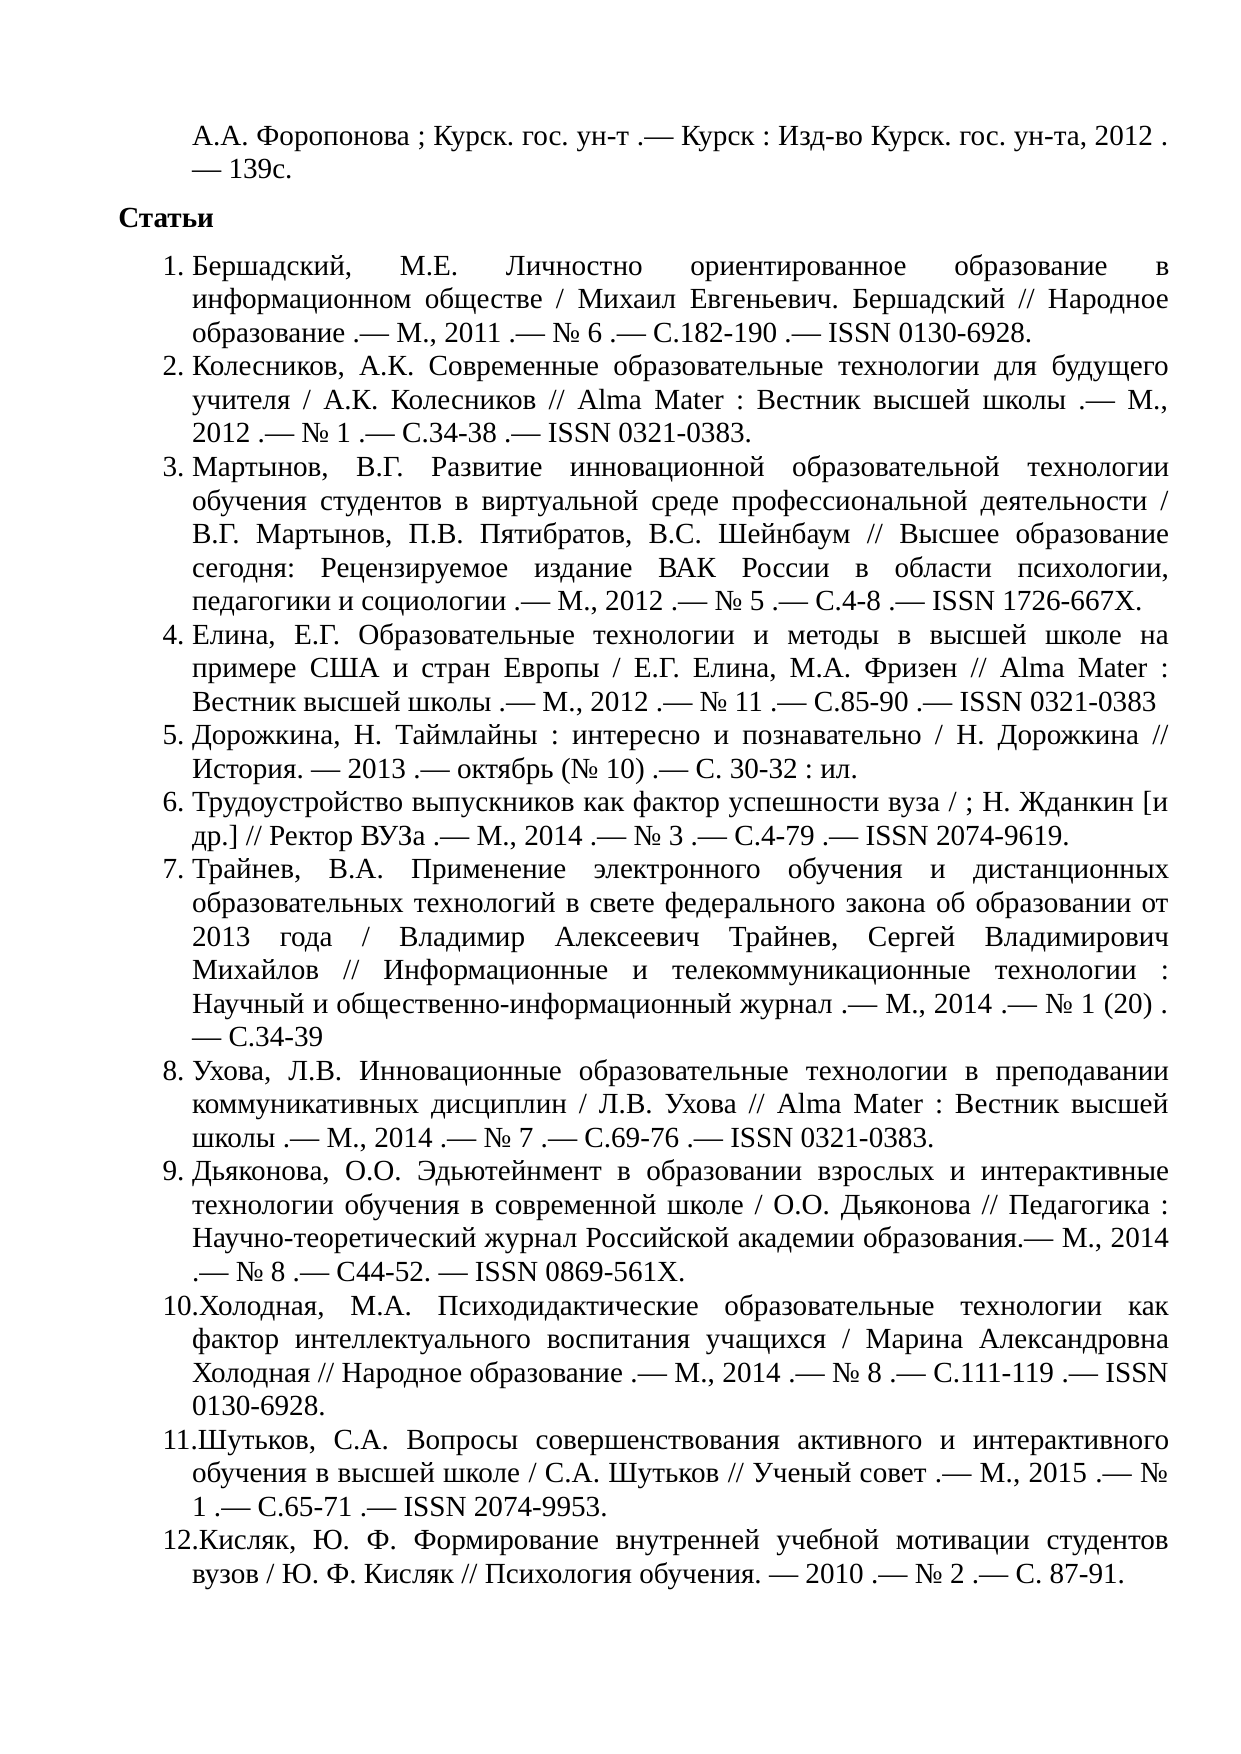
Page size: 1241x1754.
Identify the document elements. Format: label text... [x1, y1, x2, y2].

list Трудоустройство выпускников как фактор успешности вуза / ; Н. Жданкин [и др.] // Ректор ВУЗа .— М., 2014 .— № 3 .— С.4-79 .— ISSN 2074-9619. [162, 784, 1170, 852]
list Дорожкина, Н. Таймлайны : интересно и познавательно / Н. Дорожкина // История. — 2013 .— октябрь (№ 10) .— С. 30-32 : ил. [162, 717, 1170, 784]
list Кисляк, Ю. Ф. Формирование внутренней учебной мотивации студентов вузов / Ю. Ф. Кисляк // Психология обучения. — 2010 .— № 2 .— С. 87-91. [162, 1522, 1170, 1589]
list Колесников, А.К. Современные образовательные технологии для будущего учителя / А.К. Колесников // Alma Mater : Вестник высшей школы .— М., 2012 .— № 1 .— С.34-38 .— ISSN 0321-0383. [162, 348, 1170, 449]
list Холодная, М.А. Психодидактические образовательные технологии как фактор интеллектуального воспитания учащихся / Марина Александровна Холодная // Народное образование .— М., 2014 .— № 8 .— С.111-119 .— ISSN 0130-6928. [162, 1288, 1170, 1422]
list Шутьков, С.А. Вопросы совершенствования активного и интерактивного обучения в высшей школе / С.А. Шутьков // Ученый совет .— М., 2015 .— № 1 .— С.65-71 .— ISSN 2074-9953. [162, 1422, 1170, 1522]
list Бершадский, М.Е. Личностно ориентированное образование в информационном обществе / Михаил Евгеньевич. Бершадский // Народное образование .— М., 2011 .— № 6 .— С.182-190 .— ISSN 0130-6928. [162, 248, 1170, 348]
list Елина, Е.Г. Образовательные технологии и методы в высшей школе на примере США и стран Европы / Е.Г. Елина, М.А. Фризен // Alma Mater : Вестник высшей школы .— М., 2012 .— № 11 .— С.85-90 .— ISSN 0321-0383 [162, 617, 1170, 717]
list Мартынов, В.Г. Развитие инновационной образовательной технологии обучения студентов в виртуальной среде профессиональной деятельности / В.Г. Мартынов, П.В. Пятибратов, В.С. Шейнбаум // Высшее образование сегодня: Рецензируемое издание ВАК России в области психологии, педагогики и социологии .— М., 2012 .— № 5 .— С.4-8 .— ISSN 1726-667X. [162, 449, 1170, 617]
text Статьи [118, 200, 1170, 233]
list Дьяконова, О.О. Эдьютейнмент в образовании взрослых и интерактивные технологии обучения в современной школе / О.О. Дьяконова // Педагогика : Научно-теоретический журнал Российской академии образования.— М., 2014 .— № 8 .— С44-52. — ISSN 0869-561X. [162, 1153, 1170, 1288]
list А.А. Форопонова ; Курск. гос. ун-т .— Курск : Изд-во Курск. гос. ун-та, 2012 .— 139c. [162, 118, 1170, 185]
list Ухова, Л.В. Инновационные образовательные технологии в преподавании коммуникативных дисциплин / Л.В. Ухова // Alma Mater : Вестник высшей школы .— М., 2014 .— № 7 .— С.69-76 .— ISSN 0321-0383. [162, 1053, 1170, 1153]
list Трайнев, В.А. Применение электронного обучения и дистанционных образовательных технологий в свете федерального закона об образовании от 2013 года / Владимир Алексеевич Трайнев, Сергей Владимирович Михайлов // Информационные и телекоммуникационные технологии : Научный и общественно-информационный журнал .— М., 2014 .— № 1 (20) .— С.34-39 [162, 852, 1170, 1053]
